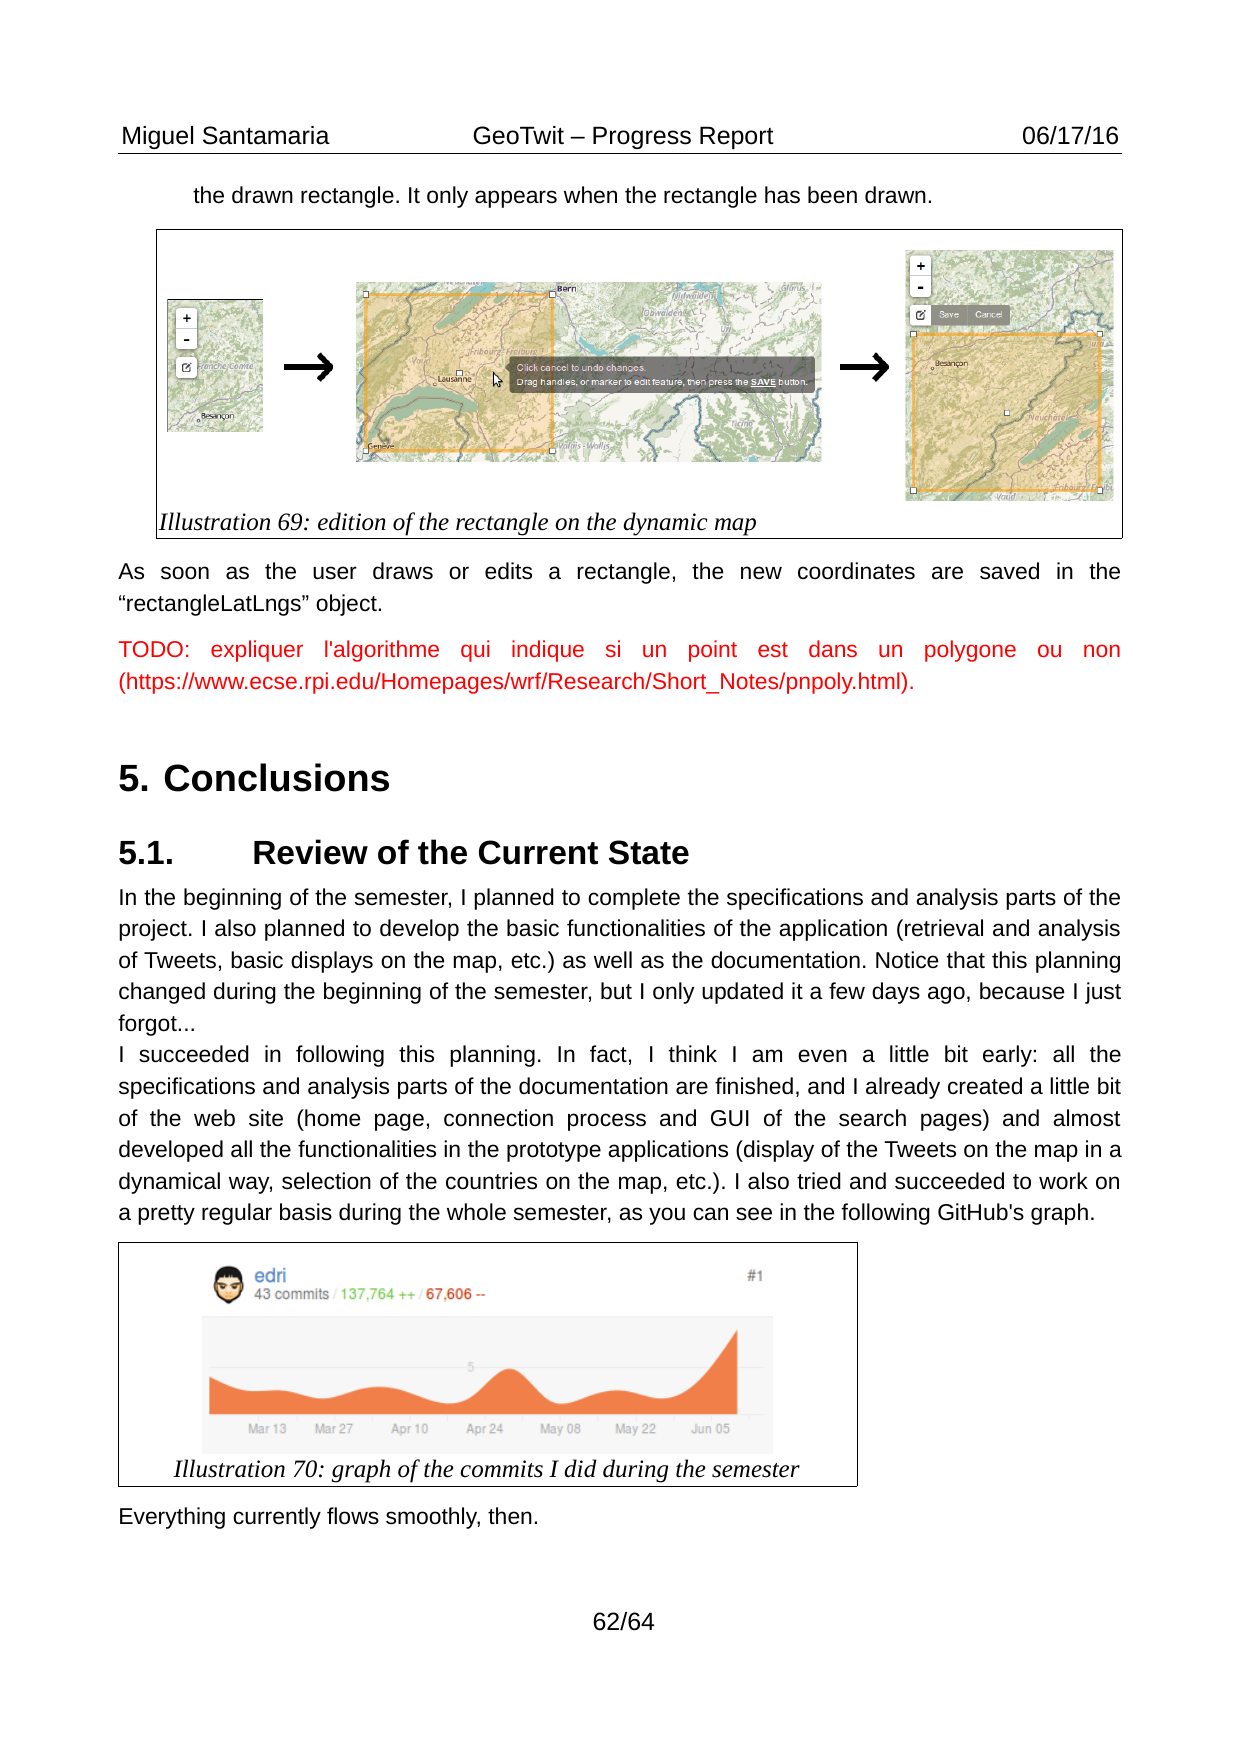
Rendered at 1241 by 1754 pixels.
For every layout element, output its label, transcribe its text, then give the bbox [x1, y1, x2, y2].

text In the beginning of the semester, I planned to complete the specifications and analysis parts of the project. I also planned to develop the basic functionalities of the application (retrieval and analysis of Tweets, basic displays on the map, etc.) as well as the documentation. Notice that this planning changed during the beginning of the semester, but I only updated it a few days ago, because I just forgot... [118, 884, 1122, 1036]
list the drawn rectangle. It only appears when the rectangle has been drawn. [156, 182, 1122, 209]
subtitle Conclusions [118, 756, 1122, 799]
text Everything currently flows smoothly, then. [118, 1231, 1122, 1529]
picture [160, 244, 1117, 507]
text Illustration 70: graph of the commits I did during the semester [121, 1454, 854, 1483]
text [119, 1243, 857, 1486]
text I succeeded in following this planning. In fact, I think I am even a little bit early: all the specifications and analysis parts of the documentation are finished, and I already created a little bit of the web site (home page, connection process and GUI of the search pages) and almost developed all the functionalities in the prototype applications (display of the Tweets on the map in a dynamical way, selection of the countries on the map, etc.). I also tried and succeeded to work on a pretty regular basis during the whole semester, as you can see in the following GitHub's graph. [118, 1041, 1122, 1226]
picture [202, 1257, 774, 1454]
text Illustration 69: edition of the rectangle on the dynamic map [159, 507, 1119, 535]
text As soon as the user draws or edits a rectangle, the new coordinates are saved in the “rectangleLatLngs” object. [118, 229, 1122, 616]
text TODO: expliquer l'algorithme qui indique si un point est dans un polygone ou non (https://www.ecse.rpi.edu/Homepages/wrf/Research/Short_Notes/pnpoly.html). [118, 636, 1122, 694]
subtitle Review of the Current State [118, 832, 1122, 871]
